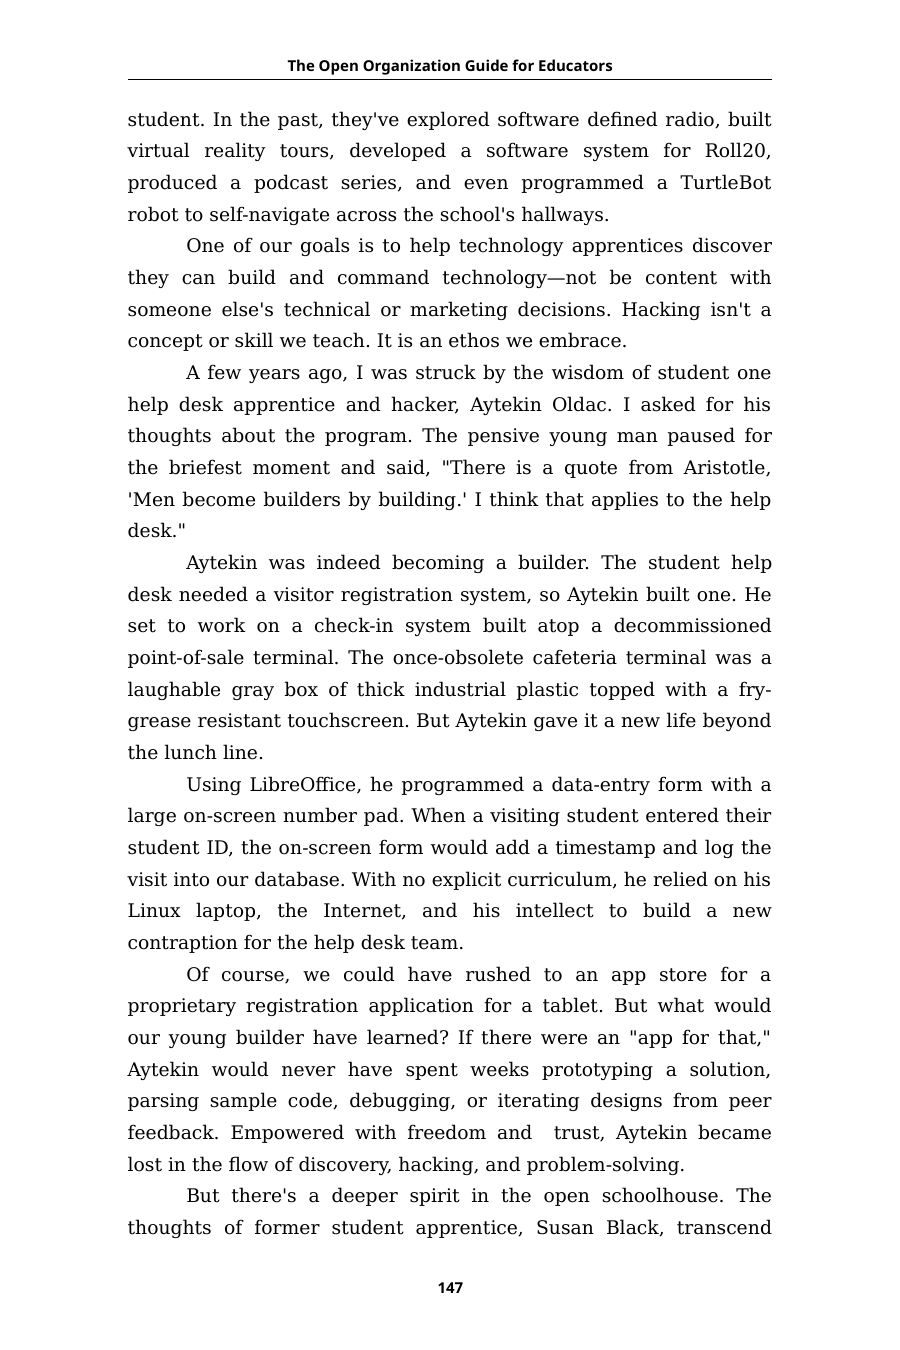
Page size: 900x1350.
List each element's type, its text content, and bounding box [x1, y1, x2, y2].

text But there's a deeper spirit in the open schoolhouse. The thoughts of former student apprentice, Susan Black, transcend [127, 1185, 772, 1239]
text Using LibreOffice, he programmed a data-entry form with a large on-screen number pad. When a visiting student entered their student ID, the on-screen form would add a timestamp and log the visit into our database. With no explicit curriculum, he relied on his Linux laptop, the Internet, and his intellect to build a new contraption for the help desk team. [127, 774, 772, 954]
text Of course, we could have rushed to an app store for a proprietary registration application for a tablet. But what would our young builder have learned? If there were an "app for that," Aytekin would never have spent weeks prototyping a solution, parsing sample code, debugging, or iterating designs from peer feedback. Empowered with freedom and trust, Aytekin became lost in the flow of discovery, hacking, and problem-solving. [127, 964, 772, 1176]
text One of our goals is to help technology apprentices discover they can build and command technology—not be content with someone else's technical or marketing decisions. Hacking isn't a concept or skill we teach. It is an ethos we embrace. [127, 235, 772, 352]
text student. In the past, they've explored software defined radio, built virtual reality tours, developed a software system for Roll20, produced a podcast series, and even programmed a TurtleBot robot to self-navigate across the school's hallways. [127, 109, 772, 226]
text Aytekin was indeed becoming a builder. The student help desk needed a visitor registration system, so Aytekin built one. He set to work on a check-in system built atop a decommissioned point-of-sale terminal. The once-obsolete cafeteria terminal was a laughable gray box of thick industrial plastic topped with a fry-grease resistant touchscreen. But Aytekin gave it a new life beyond the lunch line. [127, 552, 772, 764]
text A few years ago, I was struck by the wisdom of student one help desk apprentice and hacker, Aytekin Oldac. I asked for his thoughts about the program. The pensive young man paused for the briefest moment and said, "There is a quote from Aristotle, 'Men become builders by building.' I think that applies to the help desk." [127, 362, 772, 542]
